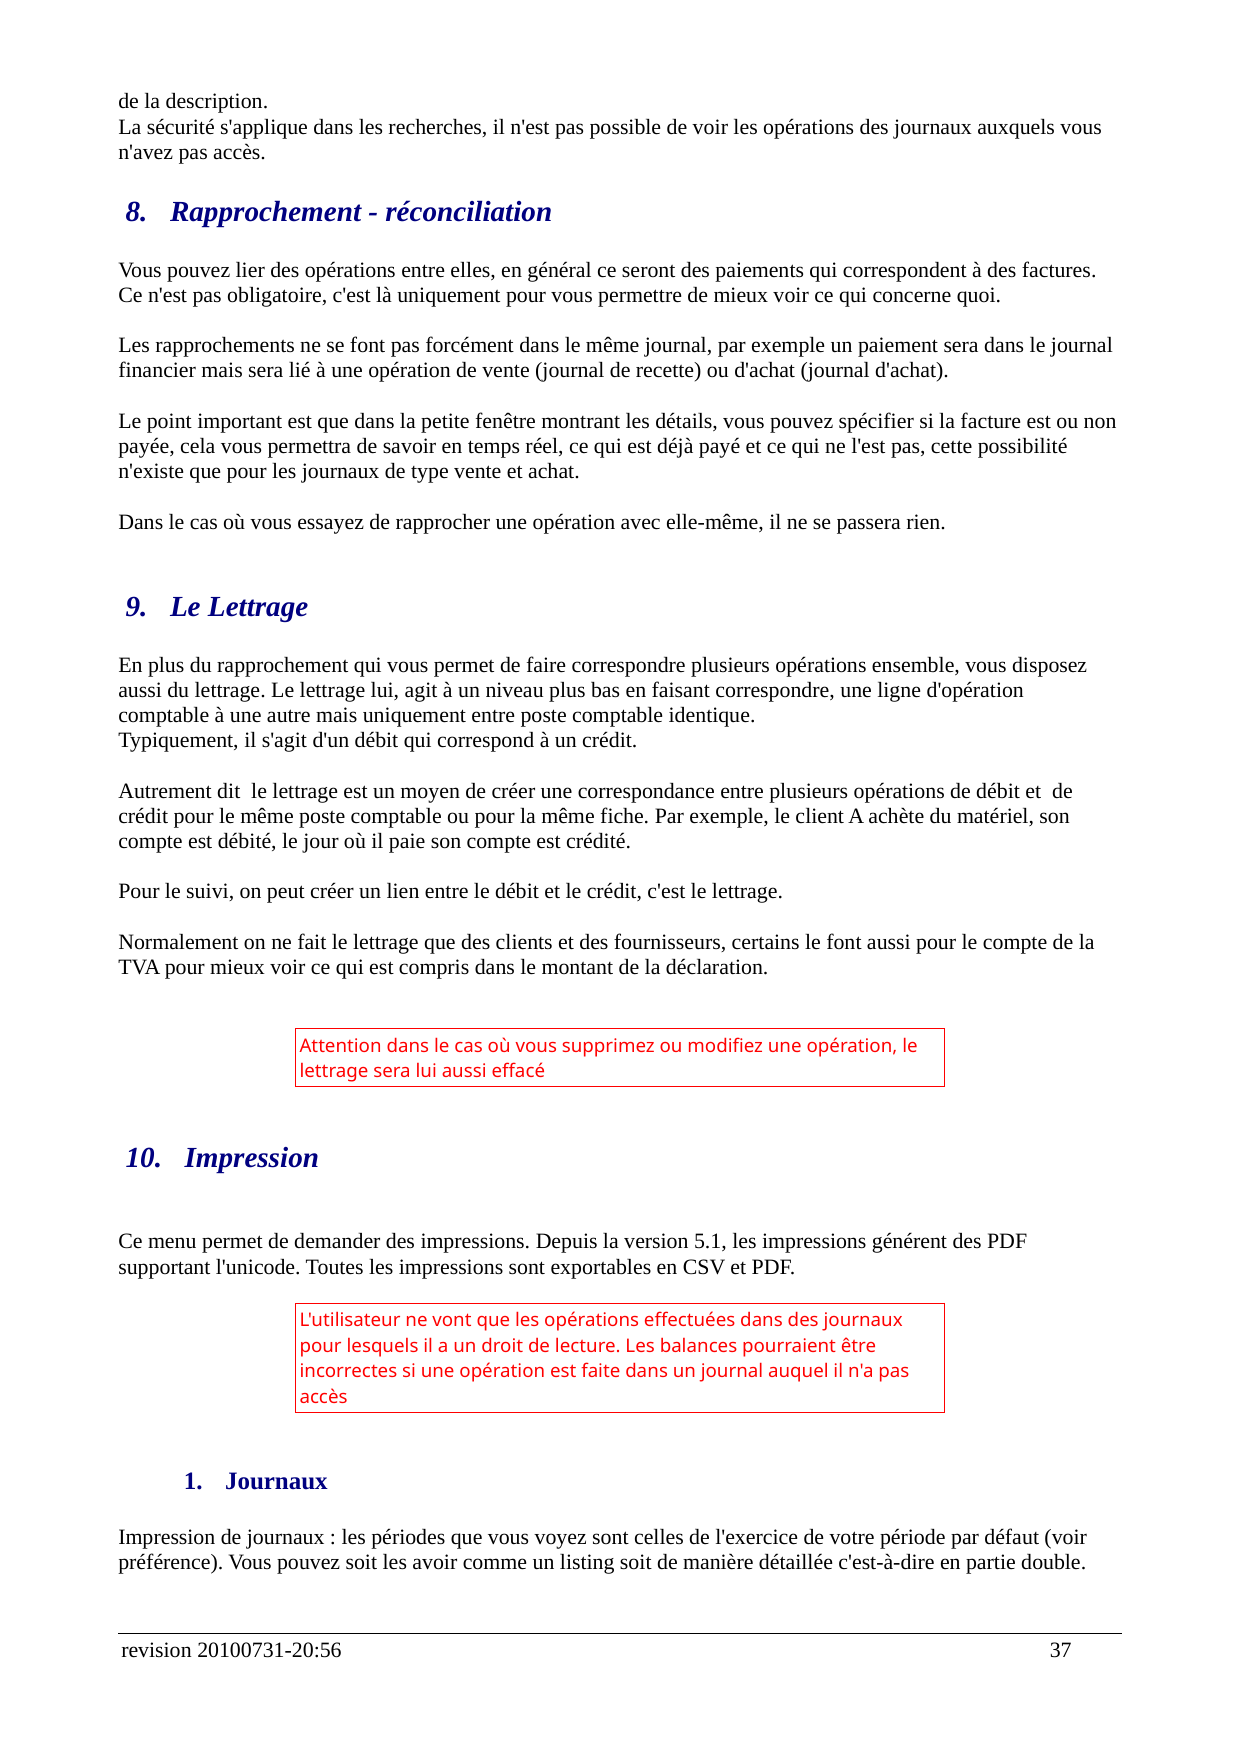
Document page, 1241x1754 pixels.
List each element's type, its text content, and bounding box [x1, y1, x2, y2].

text Autrement dit le lettrage est un moyen de créer une correspondance entre plusieurs opérations de débit et de crédit pour le même poste comptable ou pour la même fiche. Par exemple, le client A achète du matériel, son compte est débité, le jour où il paie son compte est crédité. [118, 778, 1122, 853]
subtitle Impression [118, 1140, 1122, 1174]
subtitle Rapprochement - réconciliation [118, 194, 1122, 227]
text L'utilisateur ne vont que les opérations effectuées dans des journaux pour lesquels il a un droit de lecture. Les balances pourraient être incorrectes si une opération est faite dans un journal auquel il n'a pas accès [296, 1304, 944, 1412]
text de la description. [118, 88, 1122, 114]
text Ce menu permet de demander des impressions. Depuis la version 5.1, les impressions générent des PDF supportant l'unicode. Toutes les impressions sont exportables en CSV et PDF. [118, 1228, 1122, 1279]
text En plus du rapprochement qui vous permet de faire correspondre plusieurs opérations ensemble, vous disposez aussi du lettrage. Le lettrage lui, agit à un niveau plus bas en faisant correspondre, une ligne d'opération [118, 652, 1122, 702]
text Vous pouvez lier des opérations entre elles, en général ce seront des paiements qui correspondent à des factures. Ce n'est pas obligatoire, c'est là uniquement pour vous permettre de mieux voir ce qui concerne quoi. [118, 257, 1122, 307]
text Typiquement, il s'agit d'un débit qui correspond à un crédit. [118, 727, 1122, 752]
text comptable à une autre mais uniquement entre poste comptable identique. [118, 702, 1122, 727]
text Pour le suivi, on peut créer un lien entre le débit et le crédit, c'est le lettrage. [118, 878, 1122, 904]
text Attention dans le cas où vous supprimez ou modifiez une opération, le lettrage sera lui aussi effacé [296, 1029, 944, 1086]
text Normalement on ne fait le lettrage que des clients et des fournisseurs, certains le font aussi pour le compte de la TVA pour mieux voir ce qui est compris dans le montant de la déclaration. [118, 929, 1122, 979]
text La sécurité s'applique dans les recherches, il n'est pas possible de voir les opérations des journaux auxquels vous n'avez pas accès. [118, 114, 1122, 164]
text Les rapprochements ne se font pas forcément dans le même journal, par exemple un paiement sera dans le journal financier mais sera lié à une opération de vente (journal de recette) ou d'achat (journal d'achat). [118, 332, 1122, 383]
text Le point important est que dans la petite fenêtre montrant les détails, vous pouvez spécifier si la facture est ou non payée, cela vous permettra de savoir en temps réel, ce qui est déjà payé et ce qui ne l'est pas, cette possibilité n'existe que pour les journaux de type vente et achat. [118, 408, 1122, 483]
text Dans le cas où vous essayez de rapprocher une opération avec elle-même, il ne se passera rien. [118, 509, 1122, 534]
subtitle Journaux [177, 1466, 1122, 1494]
subtitle Le Lettrage [118, 589, 1122, 622]
text Impression de journaux : les périodes que vous voyez sont celles de l'exercice de votre période par défaut (voir préférence). Vous pouvez soit les avoir comme un listing soit de manière détaillée c'est-à-dire en partie double. [118, 1524, 1122, 1574]
